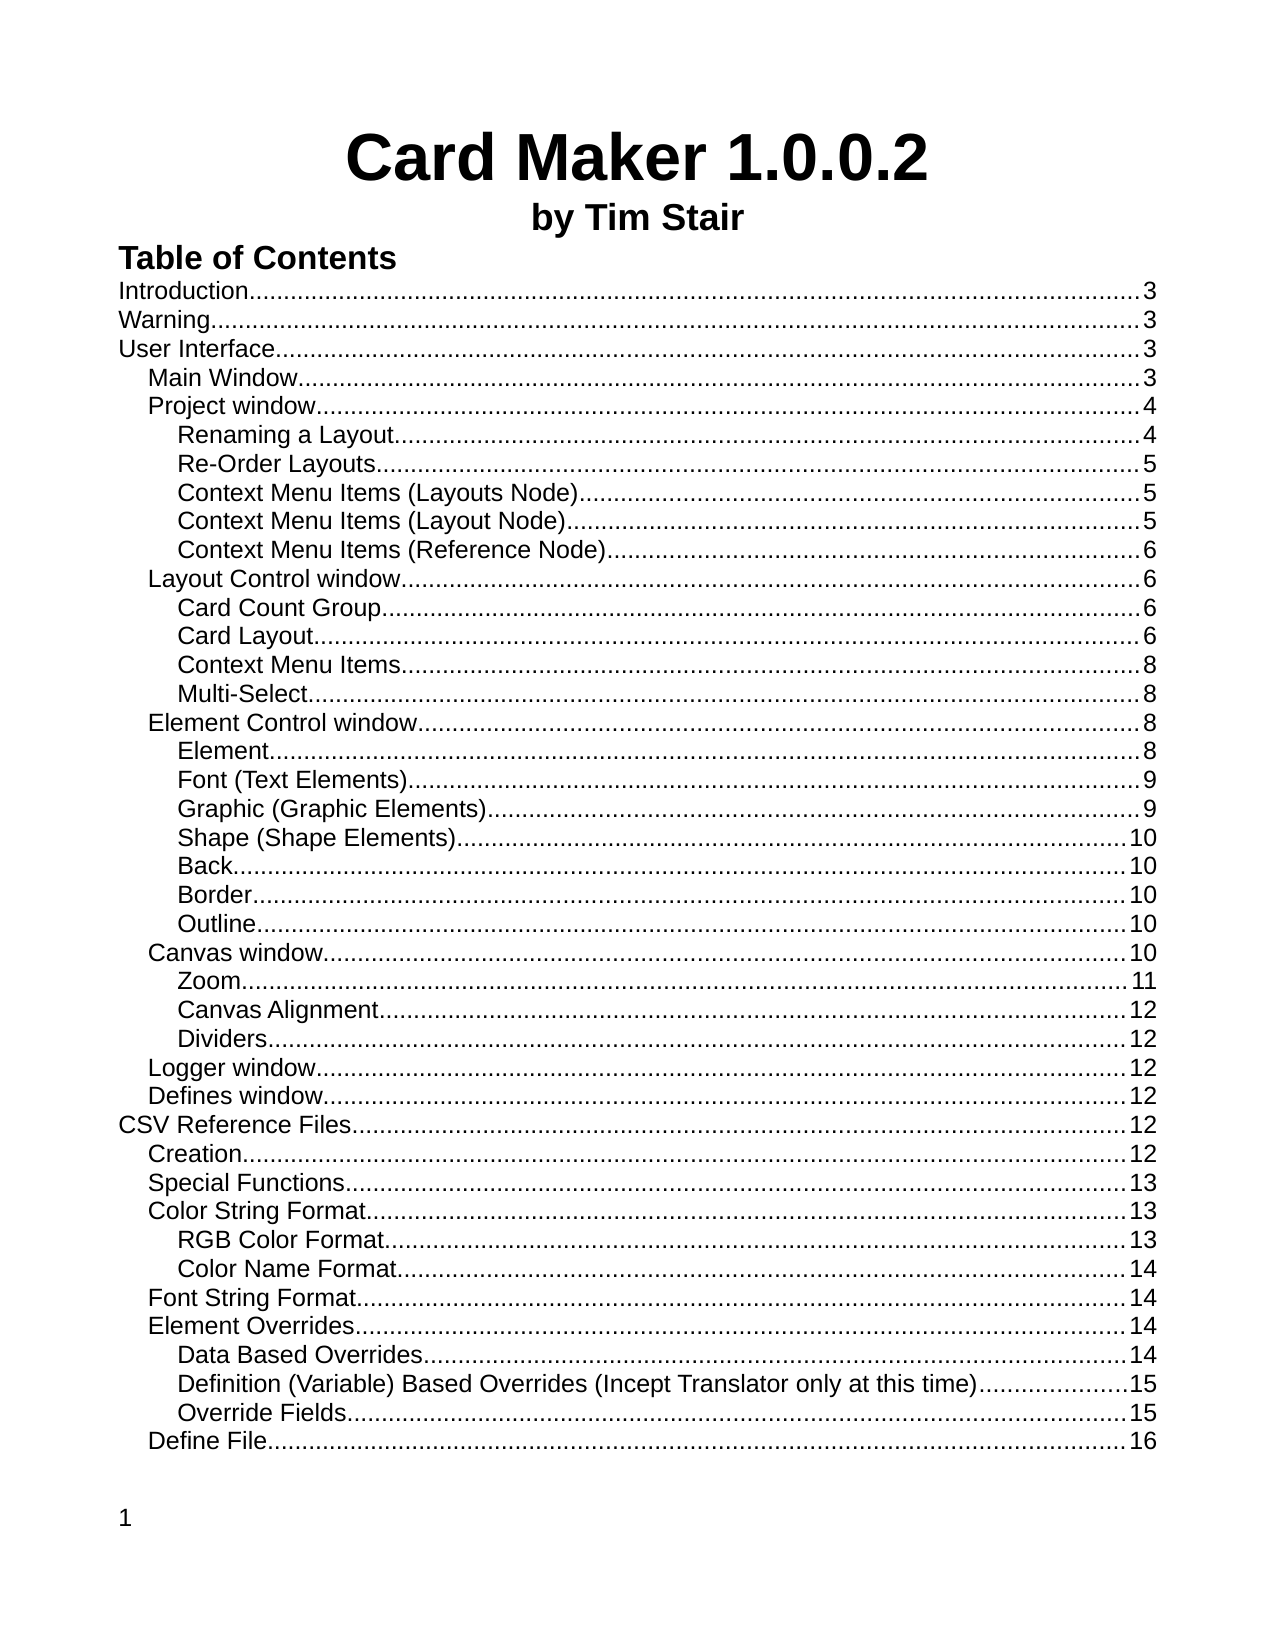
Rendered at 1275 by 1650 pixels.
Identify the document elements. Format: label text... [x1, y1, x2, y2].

text Special Functions 13 [148, 1168, 1157, 1196]
text Re-Order Layouts 5 [177, 449, 1157, 478]
text by Tim Stair [118, 195, 1157, 238]
text Renaming a Layout 4 [177, 420, 1157, 449]
text Introduction 3 [118, 276, 1157, 305]
text RGB Color Format 13 [177, 1225, 1157, 1254]
text Outline 10 [177, 909, 1157, 938]
text Context Menu Items (Layouts Node) 5 [177, 478, 1157, 506]
text Override Fields 15 [177, 1398, 1157, 1426]
text Definition (Variable) Based Overrides (Incept Translator only at this time) 15 [177, 1369, 1157, 1398]
text Dividers 12 [177, 1024, 1157, 1053]
text Card Count Group 6 [177, 593, 1157, 621]
text Shape (Shape Elements) 10 [177, 823, 1157, 851]
text Context Menu Items (Layout Node) 5 [177, 506, 1157, 535]
text Creation 12 [148, 1139, 1157, 1168]
text Element Control window 8 [148, 708, 1157, 736]
text Define File 16 [148, 1426, 1157, 1455]
text Data Based Overrides 14 [177, 1340, 1157, 1369]
subtitle Table of Contents [118, 238, 1157, 276]
text Zoom 11 [177, 966, 1157, 995]
text Card Layout 6 [177, 621, 1157, 650]
text Border 10 [177, 880, 1157, 909]
text Warning 3 [118, 305, 1157, 334]
text Context Menu Items 8 [177, 650, 1157, 679]
text Color Name Format 14 [177, 1254, 1157, 1283]
text Font (Text Elements) 9 [177, 765, 1157, 794]
text Logger window 12 [148, 1053, 1157, 1081]
text CSV Reference Files 12 [118, 1110, 1157, 1139]
text Back 10 [177, 851, 1157, 880]
text User Interface 3 [118, 334, 1157, 363]
text Defines window 12 [148, 1081, 1157, 1110]
text Main Window 3 [148, 363, 1157, 391]
text Multi-Select 8 [177, 679, 1157, 708]
text Context Menu Items (Reference Node) 6 [177, 535, 1157, 564]
text Canvas window 10 [148, 938, 1157, 966]
text Canvas Alignment 12 [177, 995, 1157, 1024]
text Element Overrides 14 [148, 1311, 1157, 1340]
text Project window 4 [148, 391, 1157, 420]
text Element 8 [177, 736, 1157, 765]
text Font String Format 14 [148, 1283, 1157, 1311]
text Card Maker 1.0.0.2 [118, 118, 1157, 195]
text Graphic (Graphic Elements) 9 [177, 794, 1157, 823]
text Layout Control window 6 [148, 564, 1157, 593]
text Color String Format 13 [148, 1196, 1157, 1225]
